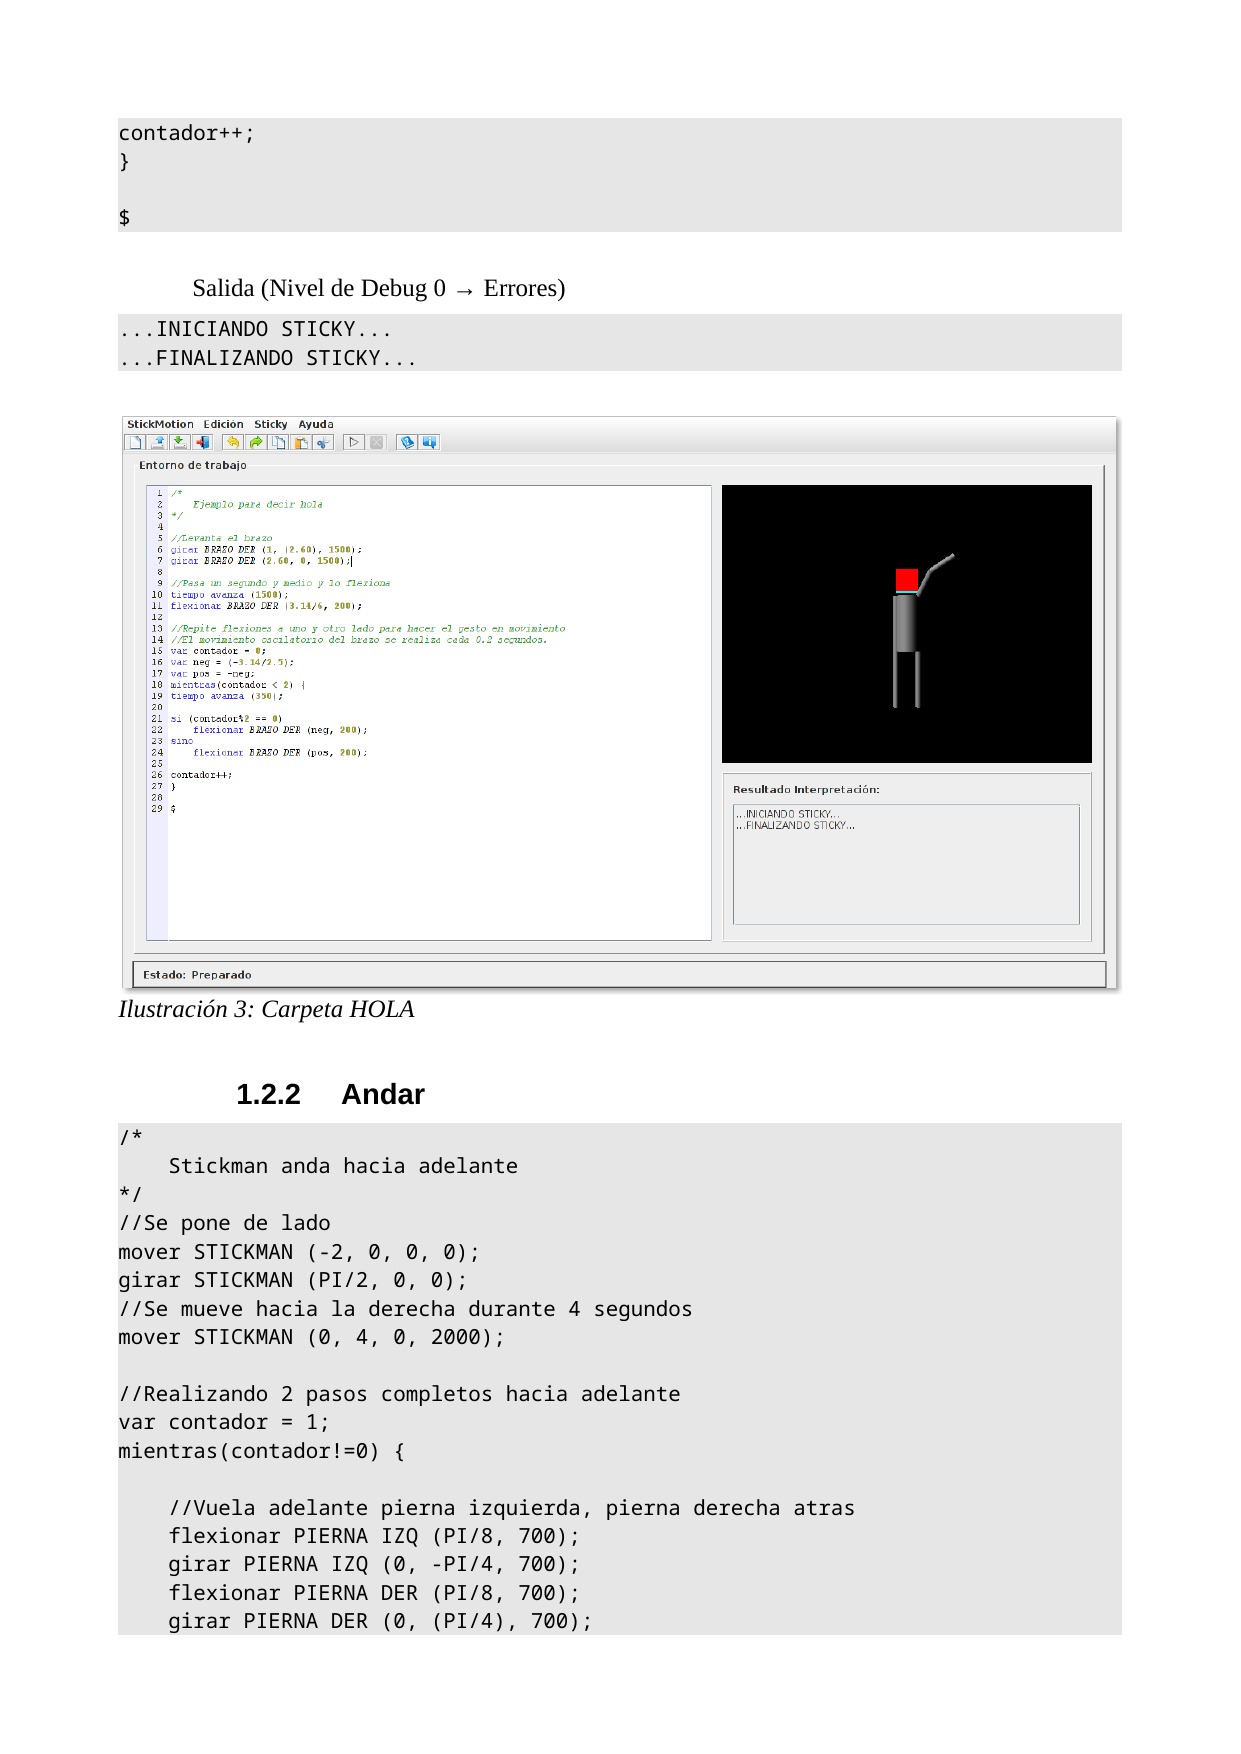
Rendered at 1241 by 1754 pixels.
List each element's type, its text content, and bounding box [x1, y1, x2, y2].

text ...FINALIZANDO STICKY... [118, 343, 1122, 371]
text girar PIERNA IZQ (0, -PI/4, 700); [118, 1549, 1122, 1578]
text var contador = 1; [118, 1407, 1122, 1436]
text ...INICIANDO STICKY... [118, 314, 1122, 343]
text girar PIERNA DER (0, (PI/4), 700); [118, 1606, 1122, 1635]
text $ [118, 203, 1122, 232]
text //Se mueve hacia la derecha durante 4 segundos [118, 1294, 1122, 1322]
text /* [118, 1123, 1122, 1151]
text //Vuela adelante pierna izquierda, pierna derecha atras [118, 1493, 1122, 1521]
picture [118, 412, 1123, 995]
text */ [118, 1180, 1122, 1208]
text flexionar PIERNA IZQ (PI/8, 700); [118, 1521, 1122, 1549]
text contador++; [118, 118, 1122, 147]
text girar STICKMAN (PI/2, 0, 0); [118, 1265, 1122, 1294]
text //Realizando 2 pasos completos hacia adelante [118, 1379, 1122, 1407]
text Salida (Nivel de Debug 0 → Errores) [118, 273, 1122, 302]
text mover STICKMAN (-2, 0, 0, 0); [118, 1237, 1122, 1265]
text flexionar PIERNA DER (PI/8, 700); [118, 1578, 1122, 1606]
text mover STICKMAN (0, 4, 0, 2000); [118, 1322, 1122, 1351]
text mientras(contador!=0) { [118, 1436, 1122, 1464]
text } [118, 147, 1122, 175]
subtitle Andar [193, 1077, 1122, 1111]
text Stickman anda hacia adelante [118, 1151, 1122, 1180]
text //Se pone de lado [118, 1208, 1122, 1237]
text Ilustración 3: Carpeta HOLA [118, 995, 1122, 1023]
